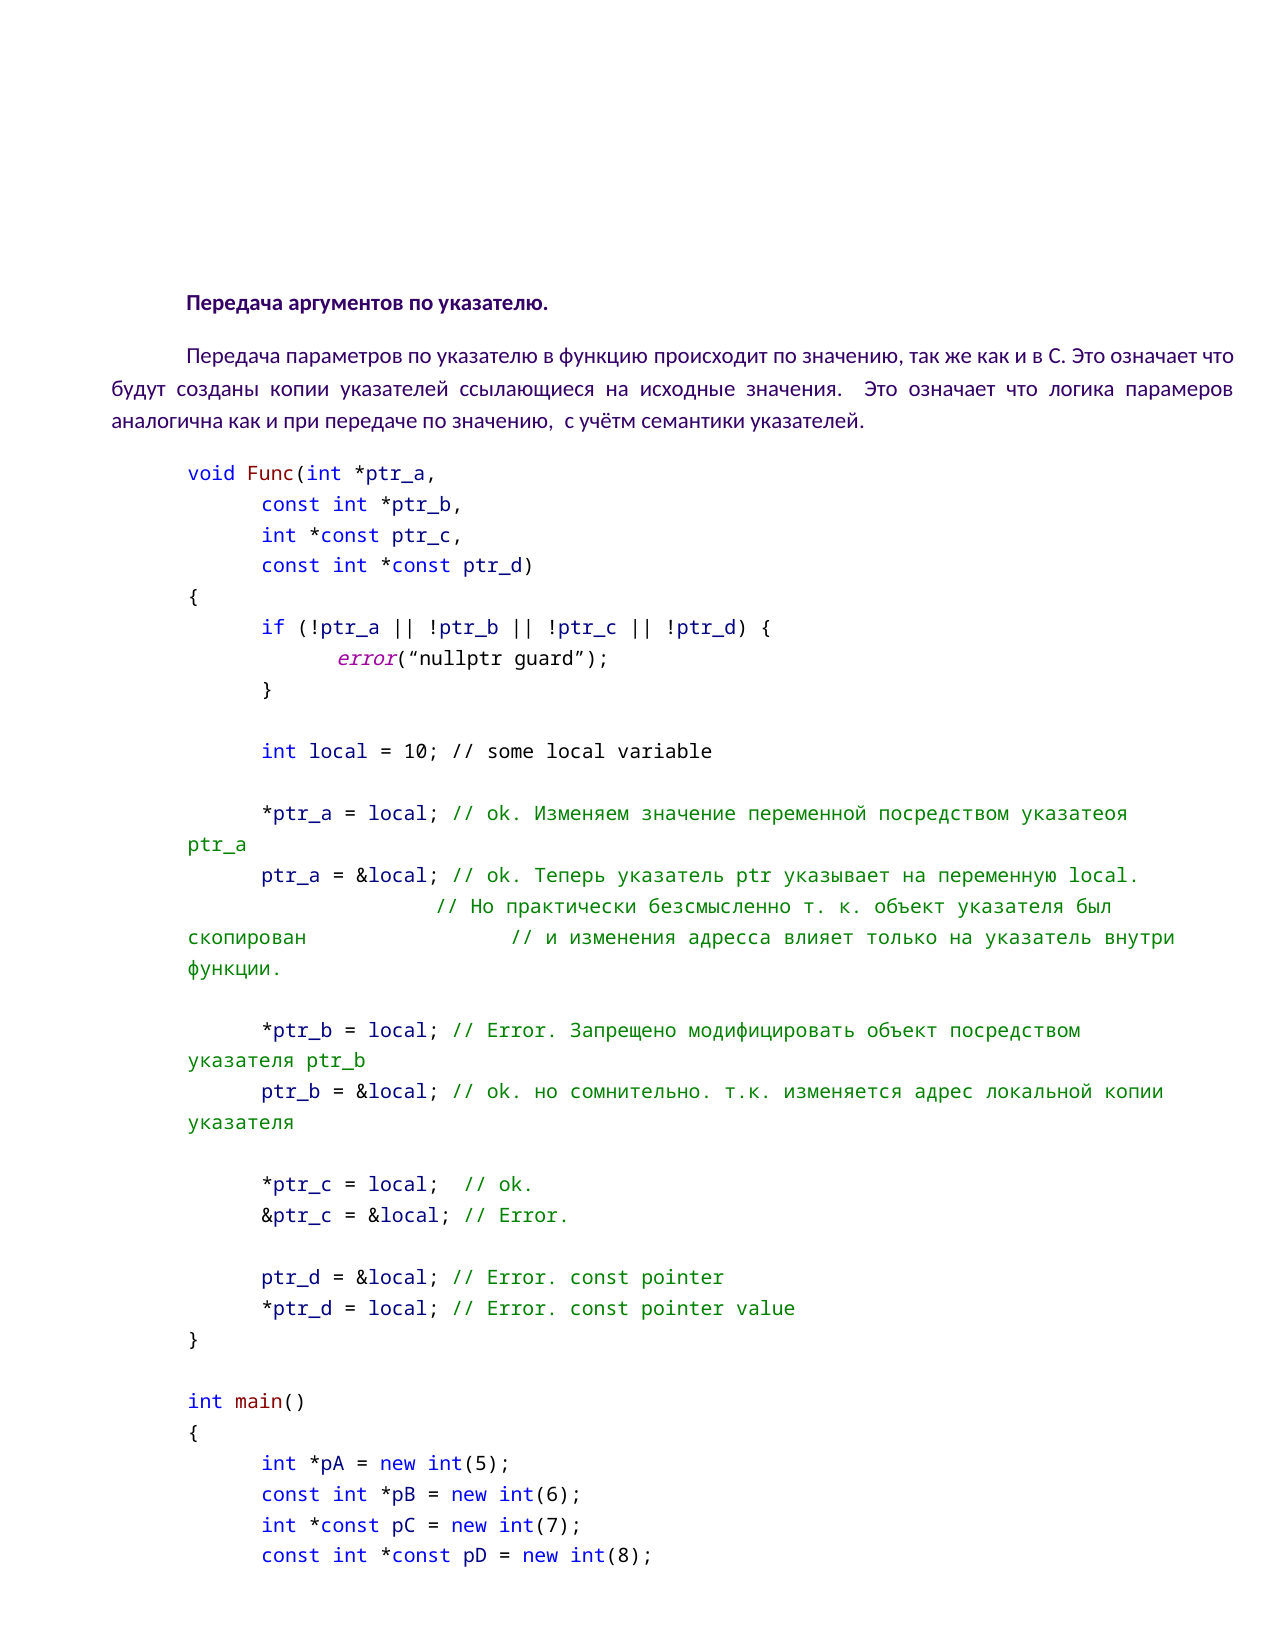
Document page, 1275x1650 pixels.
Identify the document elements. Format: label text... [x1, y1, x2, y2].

text Передача параметров по указателю в функцию происходит по значению, так же как и в С. Это означает что будут созданы копии указателей ссылающиеся на исходные значения. Это означает что логика парамеров аналогична как и при передаче по значению, с учётм семантики указателей. [111, 342, 1234, 434]
text const int *const pD = new int(8); [187, 1542, 1198, 1569]
text ptr_d = &local; // Error. const pointer [187, 1263, 1198, 1290]
text ptr_b = &local; // ok. но сомнительно. т.к. изменяется адрес локальной копии указателя [187, 1078, 1198, 1136]
text const int *pB = new int(6); [187, 1480, 1198, 1507]
text *ptr_c = local; // ok. [187, 1171, 1198, 1197]
text if (!ptr_a || !ptr_b || !ptr_c || !ptr_d) { [187, 614, 1198, 641]
text } [187, 1325, 1198, 1352]
text const int *ptr_b, [187, 490, 1198, 517]
text { [187, 583, 1198, 610]
text int *const pC = new int(7); [187, 1511, 1198, 1538]
text *ptr_b = local; // Error. Запрещено модифицировать объект посредством указателя ptr_b [187, 1016, 1198, 1074]
text int local = 10; // some local variable [187, 737, 1198, 764]
text const int *const ptr_d) [187, 552, 1198, 579]
text *ptr_a = local; // ok. Изменяем значение переменной посредством указатеоя ptr_a [187, 799, 1198, 857]
text error(“nullptr guard”); [187, 644, 1198, 672]
text Передача аргументов по указателю. [111, 288, 1234, 317]
text *ptr_d = local; // Error. const pointer value [187, 1294, 1198, 1321]
text { [187, 1418, 1198, 1445]
text } [187, 676, 1198, 702]
text int *const ptr_c, [187, 521, 1198, 548]
text ptr_a = &local; // ok. Теперь указатель ptr указывает на переменную local. [187, 861, 1198, 888]
text &ptr_c = &local; // Error. [187, 1201, 1198, 1228]
text int main() [187, 1387, 1198, 1414]
text void Func(int *ptr_a, [187, 459, 1198, 486]
text // Но практически безсмысленно т. к. объект указателя был скопирован // и изменения адресса влияет только на указатель внутри функции. [187, 892, 1198, 981]
text int *pA = new int(5); [187, 1449, 1198, 1476]
